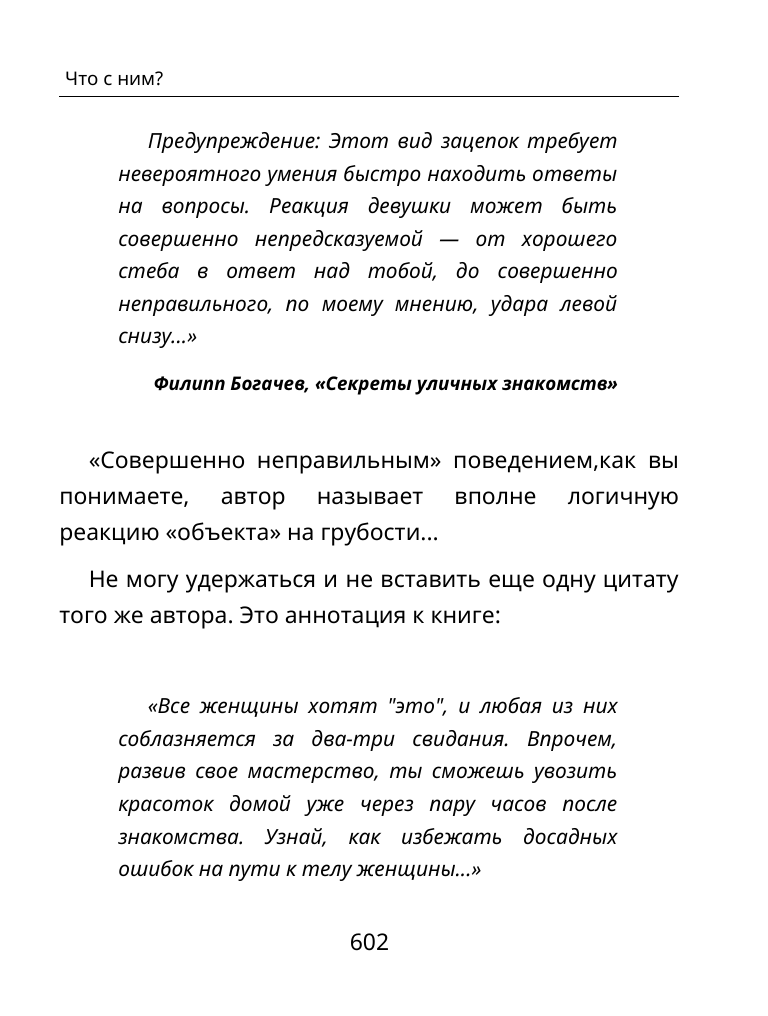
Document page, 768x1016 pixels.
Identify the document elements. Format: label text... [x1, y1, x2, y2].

text «Все женщины хотят "это", и любая из них соблазняется за два-три свидания. Впрочем, развив свое мастерство, ты сможешь увозить красоток домой уже через пару часов после знакомства. Узнай, как избежать досадных ошибок на пути к телу женщины...» [118, 691, 620, 883]
text Филипп Богачев, «Секреты уличных знакомств» [118, 366, 620, 396]
text Не могу удержаться и не вставить еще одну цитату того же автора. Это аннотация к книге: [59, 563, 679, 631]
text Предупреждение: Этот вид зацепок требует невероятного умения быстро находить ответы на вопросы. Реакция девушки может быть совершенно непредсказуемой — от хорошего стеба в ответ над тобой, до совершенно неправильного, по моему мнению, удара левой снизу...» [118, 126, 620, 350]
text «Совершенно неправильным» поведением,как вы понимаете, автор называет вполне логичную реакцию «объекта» на грубости... [59, 444, 679, 547]
